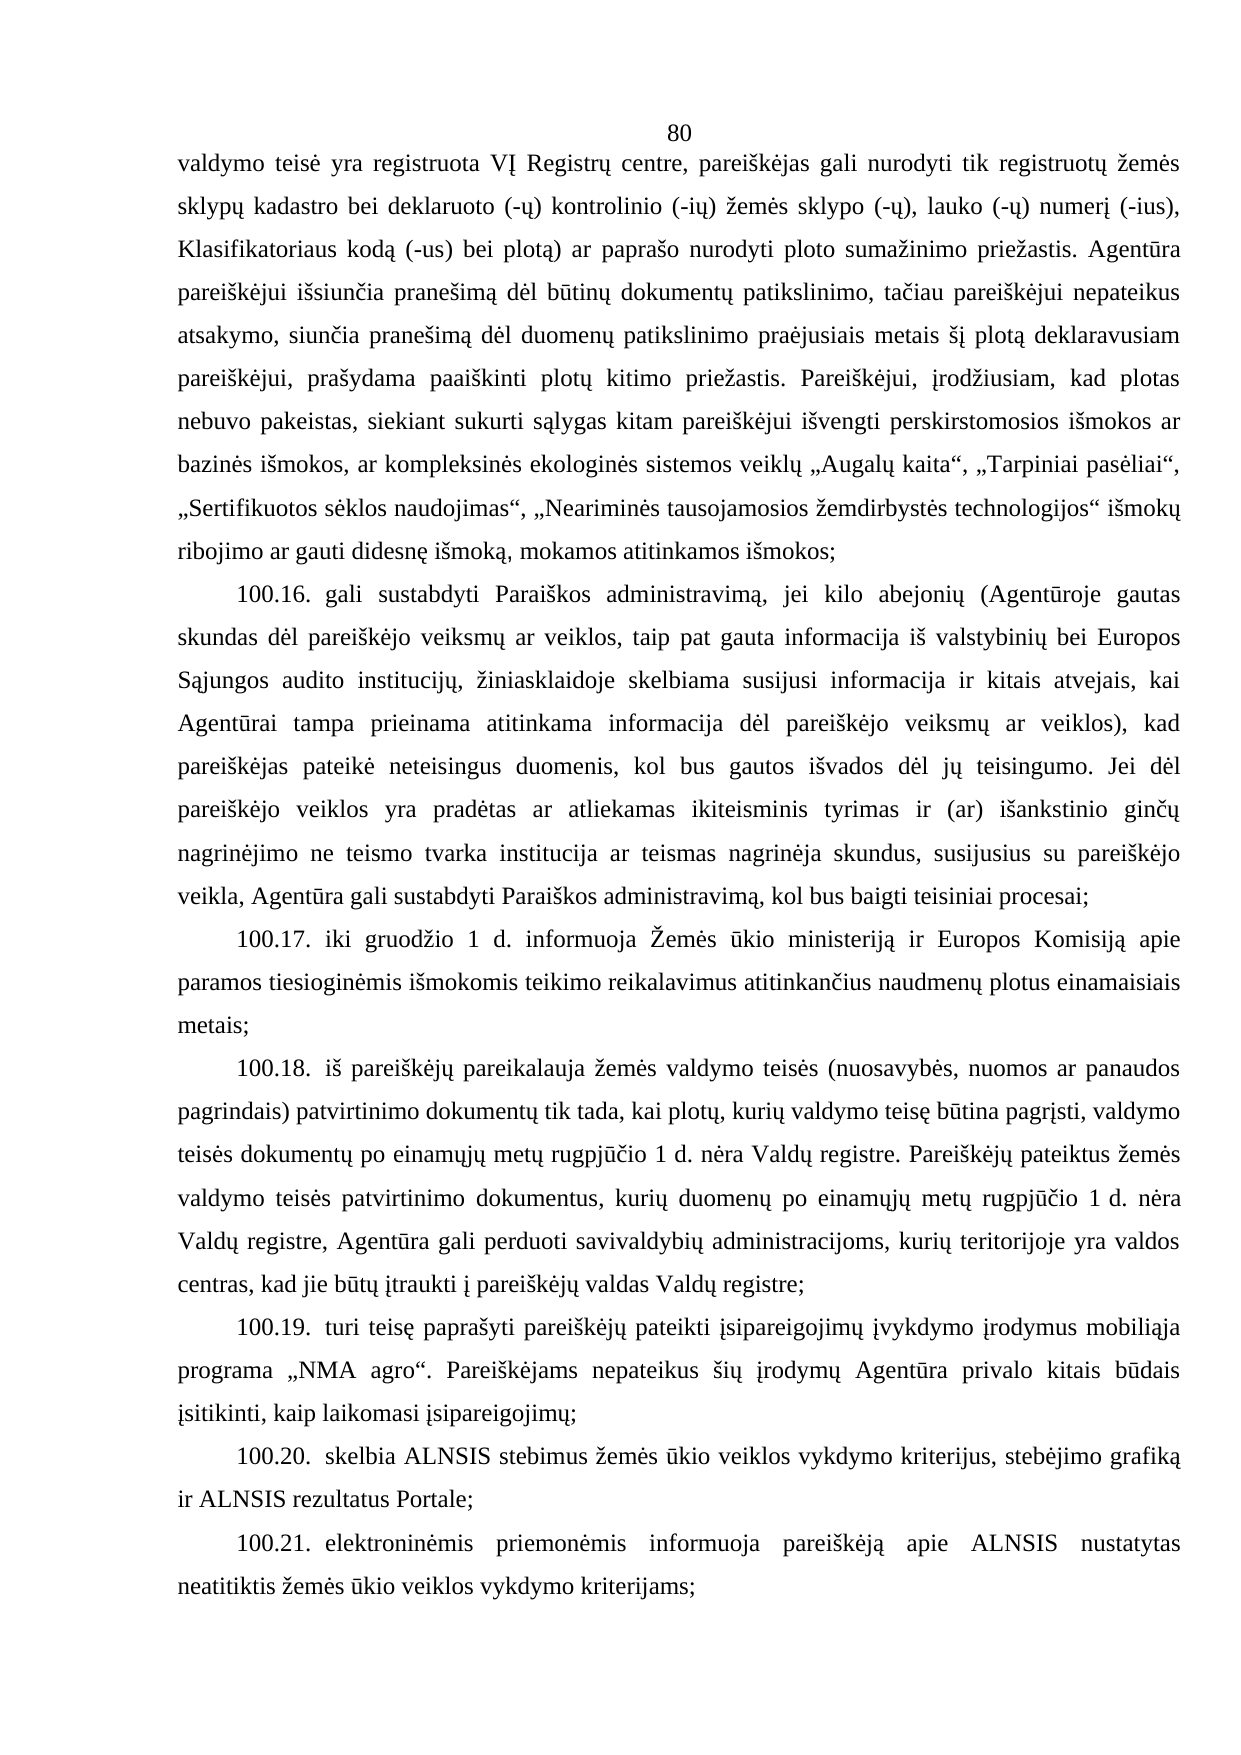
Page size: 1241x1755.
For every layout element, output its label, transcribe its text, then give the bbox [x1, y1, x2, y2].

text 100.21. elektroninėmis priemonėmis informuoja pareiškėją apie ALNSIS nustatytas neatitiktis žemės ūkio veiklos vykdymo kriterijams; [177, 1528, 1181, 1599]
text valdymo teisė yra registruota VĮ Registrų centre, pareiškėjas gali nurodyti tik registruotų žemės sklypų kadastro bei deklaruoto (-ų) kontrolinio (-ių) žemės sklypo (-ų), lauko (-ų) numerį (-ius), Klasifikatoriaus kodą (-us) bei plotą) ar paprašo nurodyti ploto sumažinimo priežastis. Agentūra pareiškėjui išsiunčia pranešimą dėl būtinų dokumentų patikslinimo, tačiau pareiškėjui nepateikus atsakymo, siunčia pranešimą dėl duomenų patikslinimo praėjusiais metais šį plotą deklaravusiam pareiškėjui, prašydama paaiškinti plotų kitimo priežastis. Pareiškėjui, įrodžiusiam, kad plotas nebuvo pakeistas, siekiant sukurti sąlygas kitam pareiškėjui išvengti perskirstomosios išmokos ar bazinės išmokos, ar kompleksinės ekologinės sistemos veiklų „Augalų kaita“, „Tarpiniai pasėliai“, „Sertifikuotos sėklos naudojimas“, „Neariminės tausojamosios žemdirbystės technologijos“ išmokų ribojimo ar gauti didesnę išmoką, mokamos atitinkamos išmokos; [177, 148, 1181, 564]
text 100.19. turi teisę paprašyti pareiškėjų pateikti įsipareigojimų įvykdymo įrodymus mobiliąja programa „NMA agro“. Pareiškėjams nepateikus šių įrodymų Agentūra privalo kitais būdais įsitikinti, kaip laikomasi įsipareigojimų; [177, 1312, 1181, 1427]
text 100.16. gali sustabdyti Paraiškos administravimą, jei kilo abejonių (Agentūroje gautas skundas dėl pareiškėjo veiksmų ar veiklos, taip pat gauta informacija iš valstybinių bei Europos Sąjungos audito institucijų, žiniasklaidoje skelbiama susijusi informacija ir kitais atvejais, kai Agentūrai tampa prieinama atitinkama informacija dėl pareiškėjo veiksmų ar veiklos), kad pareiškėjas pateikė neteisingus duomenis, kol bus gautos išvados dėl jų teisingumo. Jei dėl pareiškėjo veiklos yra pradėtas ar atliekamas ikiteisminis tyrimas ir (ar) išankstinio ginčų nagrinėjimo ne teismo tvarka institucija ar teismas nagrinėja skundus, susijusius su pareiškėjo veikla, Agentūra gali sustabdyti Paraiškos administravimą, kol bus baigti teisiniai procesai; [177, 579, 1181, 909]
text 100.18. iš pareiškėjų pareikalauja žemės valdymo teisės (nuosavybės, nuomos ar panaudos pagrindais) patvirtinimo dokumentų tik tada, kai plotų, kurių valdymo teisę būtina pagrįsti, valdymo teisės dokumentų po einamųjų metų rugpjūčio 1 d. nėra Valdų registre. Pareiškėjų pateiktus žemės valdymo teisės patvirtinimo dokumentus, kurių duomenų po einamųjų metų rugpjūčio 1 d. nėra Valdų registre, Agentūra gali perduoti savivaldybių administracijoms, kurių teritorijoje yra valdos centras, kad jie būtų įtraukti į pareiškėjų valdas Valdų registre; [177, 1053, 1181, 1298]
text 100.17. iki gruodžio 1 d. informuoja Žemės ūkio ministeriją ir Europos Komisiją apie paramos tiesioginėmis išmokomis teikimo reikalavimus atitinkančius naudmenų plotus einamaisiais metais; [177, 924, 1181, 1039]
text 100.20. skelbia ALNSIS stebimus žemės ūkio veiklos vykdymo kriterijus, stebėjimo grafiką ir ALNSIS rezultatus Portale; [177, 1441, 1181, 1513]
